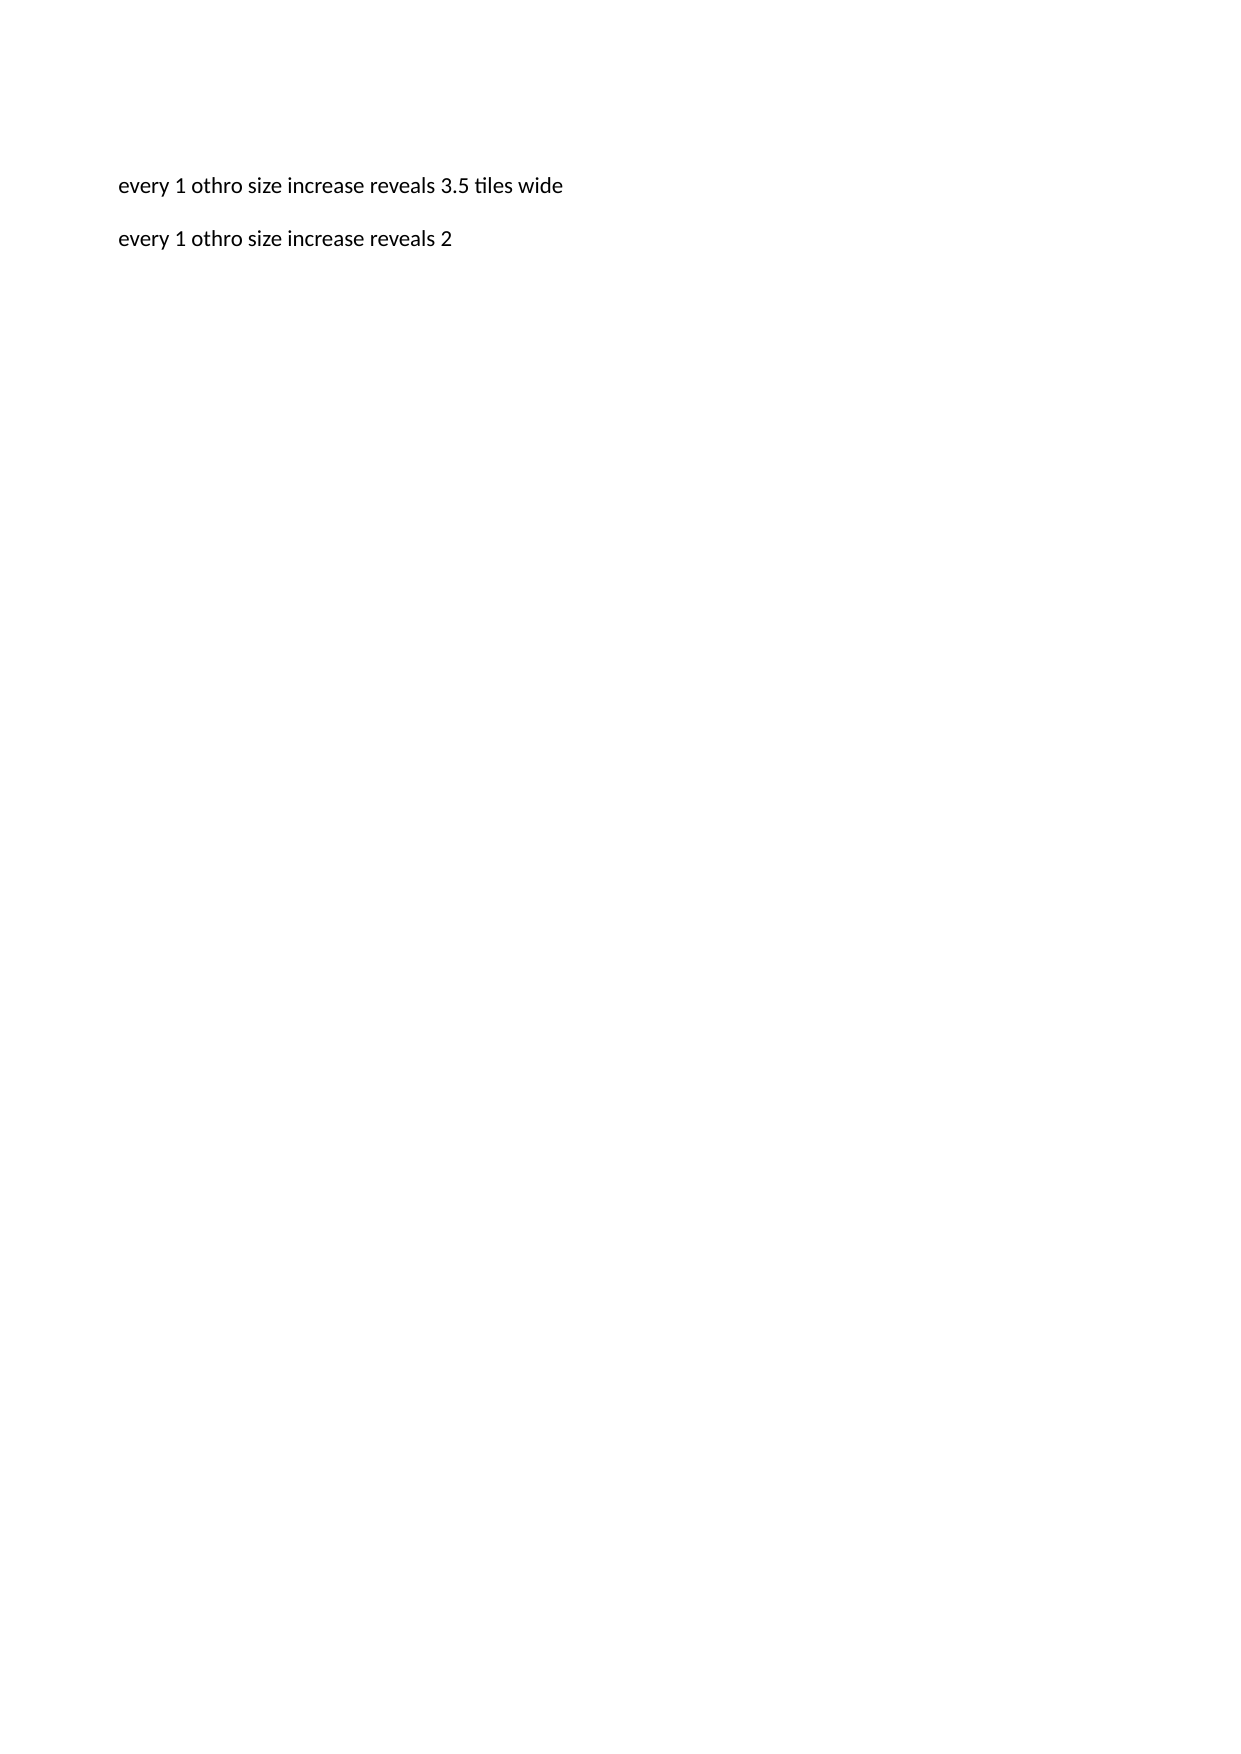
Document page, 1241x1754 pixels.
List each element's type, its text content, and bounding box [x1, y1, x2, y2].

text every 1 othro size increase reveals 3.5 tiles wide [118, 171, 1122, 199]
text every 1 othro size increase reveals 2 [118, 224, 1122, 252]
